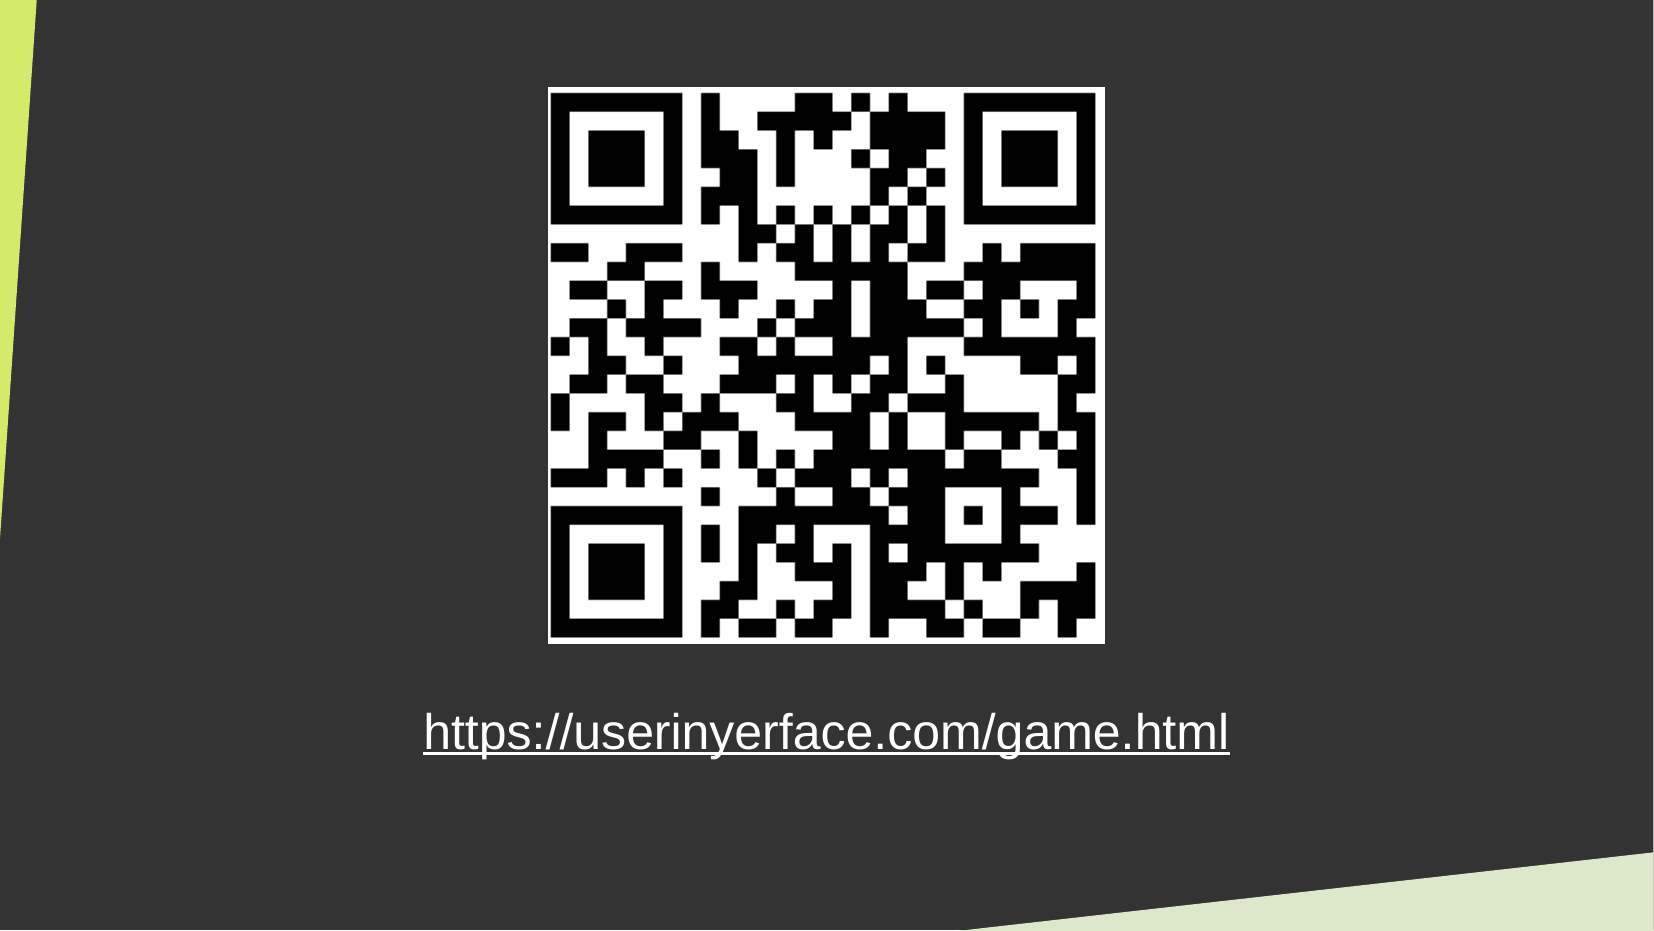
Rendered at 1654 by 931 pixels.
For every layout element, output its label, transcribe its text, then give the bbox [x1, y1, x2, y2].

text_box [0, 0, 37, 539]
text_box [956, 852, 1654, 931]
text_box https://userinyerface.com/game.html [408, 696, 1246, 768]
picture [548, 87, 1105, 644]
